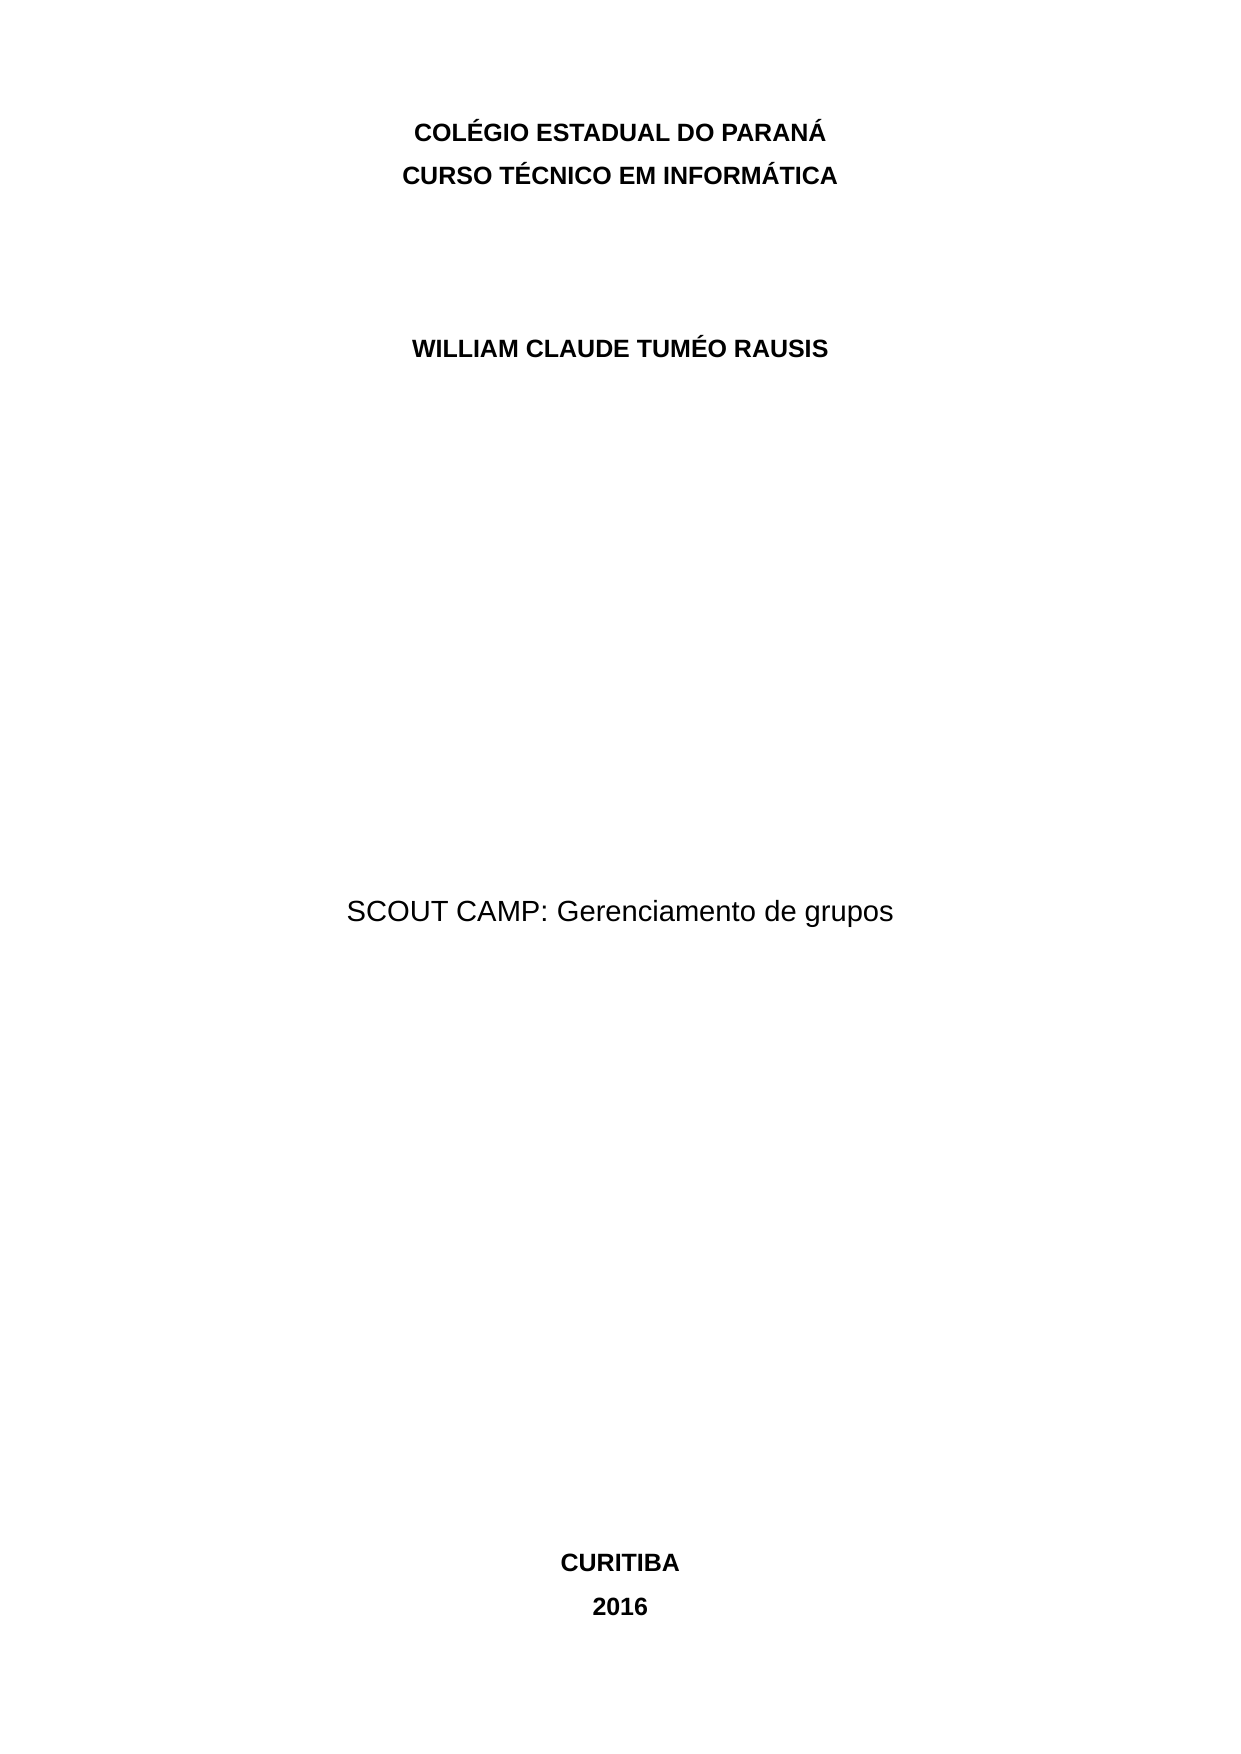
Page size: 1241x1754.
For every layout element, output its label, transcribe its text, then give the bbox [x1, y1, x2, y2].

text COLÉGIO ESTADUAL DO PARANÁ [118, 118, 1122, 147]
text CURSO TÉCNICO EM INFORMÁTICA [118, 161, 1122, 190]
text WILLIAM CLAUDE TUMÉO RAUSIS [118, 334, 1122, 362]
text SCOUT CAMP: Gerenciamento de grupos [118, 894, 1122, 928]
text 2016 [118, 1592, 1122, 1620]
text CURITIBA [118, 1548, 1122, 1577]
